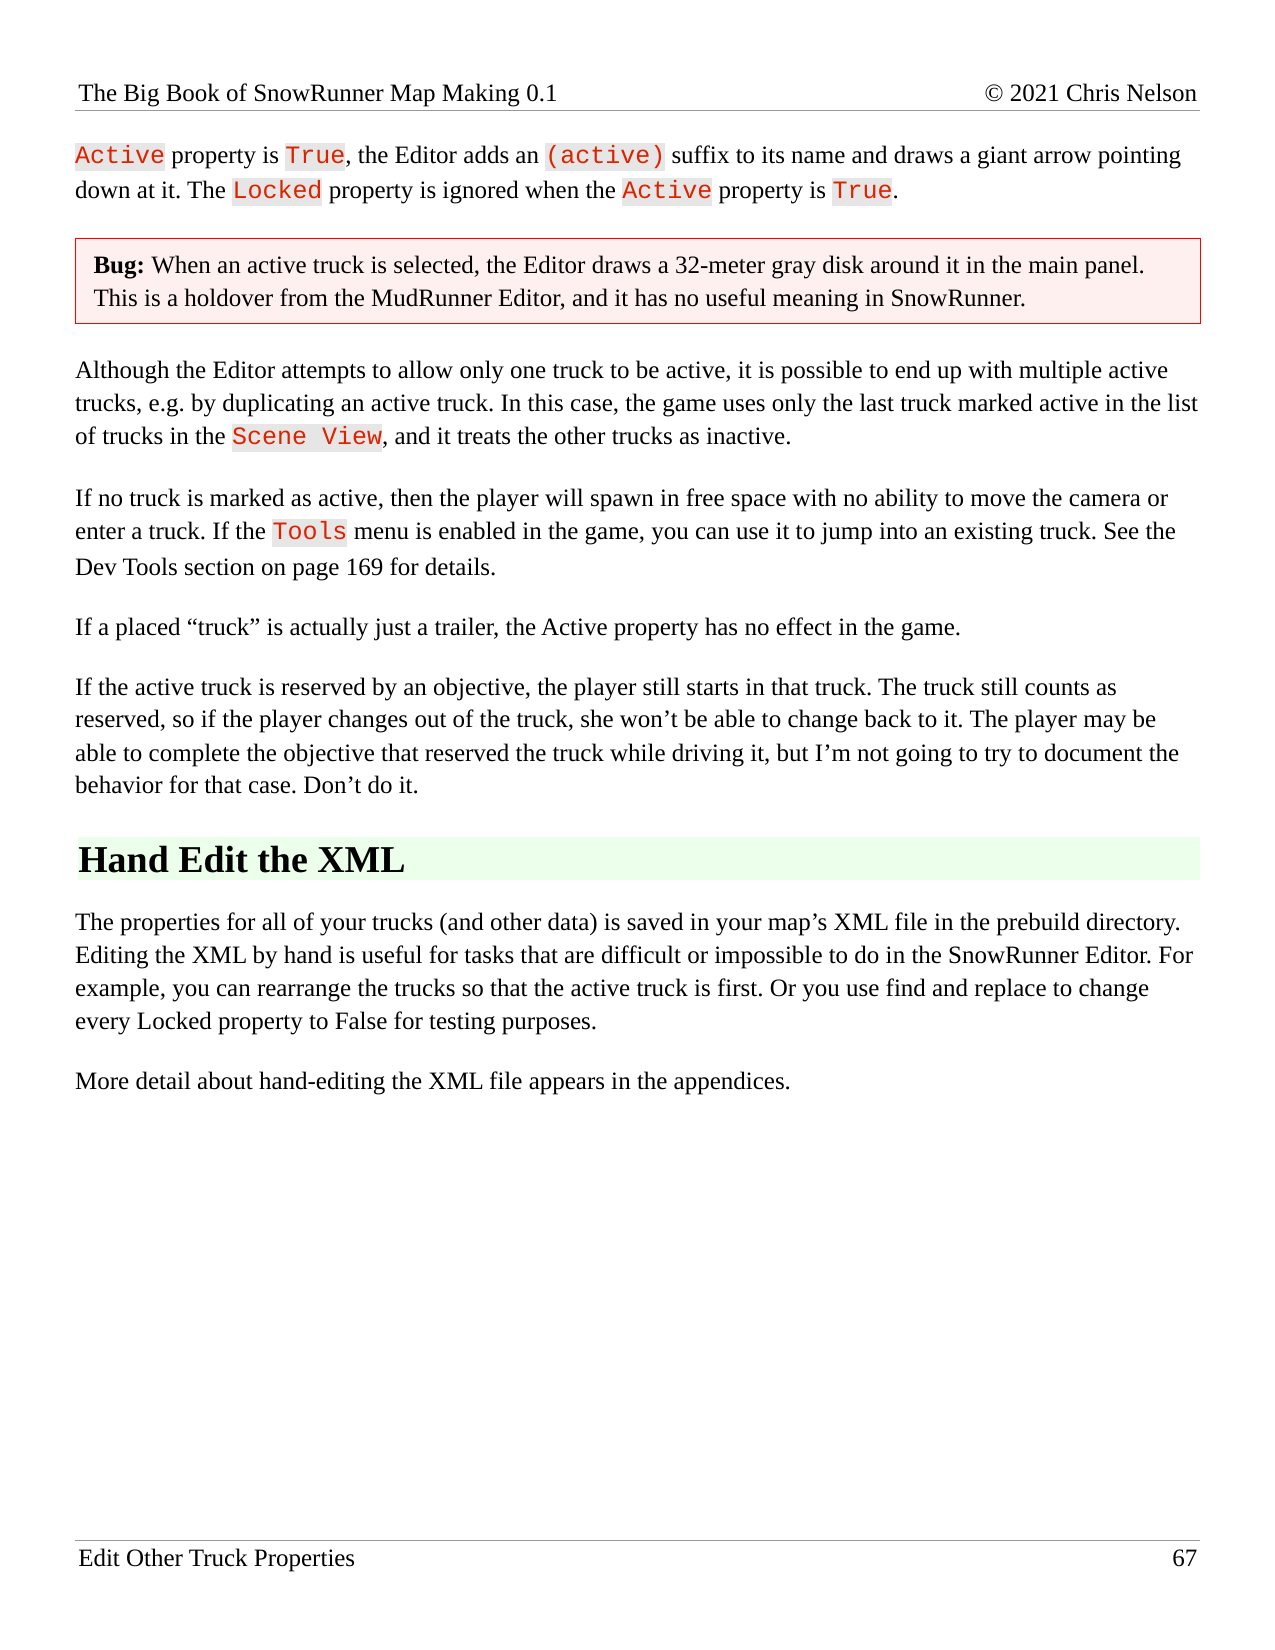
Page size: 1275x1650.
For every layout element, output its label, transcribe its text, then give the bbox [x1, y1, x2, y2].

subtitle Hand Edit the XML [78, 837, 1200, 880]
text If a placed “truck” is actually just a trailer, the Active property has no effect in the game. [75, 612, 1200, 640]
text The properties for all of your trucks (and other data) is saved in your map’s XML file in the prebuild directory. Editing the XML by hand is useful for tasks that are difficult or impossible to do in the SnowRunner Editor. For example, you can rearrange the trucks so that the active truck is first. Or you use find and replace to change every Locked property to False for testing purposes. [75, 907, 1200, 1035]
text If no truck is marked as active, then the player will spawn in free space with no ability to move the camera or enter a truck. If the Tools menu is enabled in the game, you can use it to jump into an existing truck. See the Dev Tools section on page 169 for details. [75, 483, 1200, 580]
text Although the Editor attempts to allow only one truck to be active, it is possible to end up with multiple active trucks, e.g. by duplicating an active truck. In this case, the game uses only the last truck marked active in the list of trucks in the Scene View, and it treats the other trucks as inactive. [75, 355, 1200, 452]
text If the active truck is reserved by an objective, the player still starts in that truck. The truck still counts as reserved, so if the player changes out of the truck, she won’t be able to change back to it. The player may be able to complete the objective that reserved the truck while driving it, but I’m not going to try to document the behavior for that case. Don’t do it. [75, 672, 1200, 799]
text Active property is True, the Editor adds an (active) suffix to its name and draws a giant arrow pointing down at it. The Locked property is ignored when the Active property is True. [75, 140, 1200, 206]
list When an active truck is selected, the Editor draws a 32-meter gray disk around it in the main panel. This is a holdover from the MudRunner Editor, and it has no useful meaning in SnowRunner. [76, 239, 1200, 323]
text More detail about hand-editing the XML file appears in the appendices. [75, 1066, 1200, 1095]
